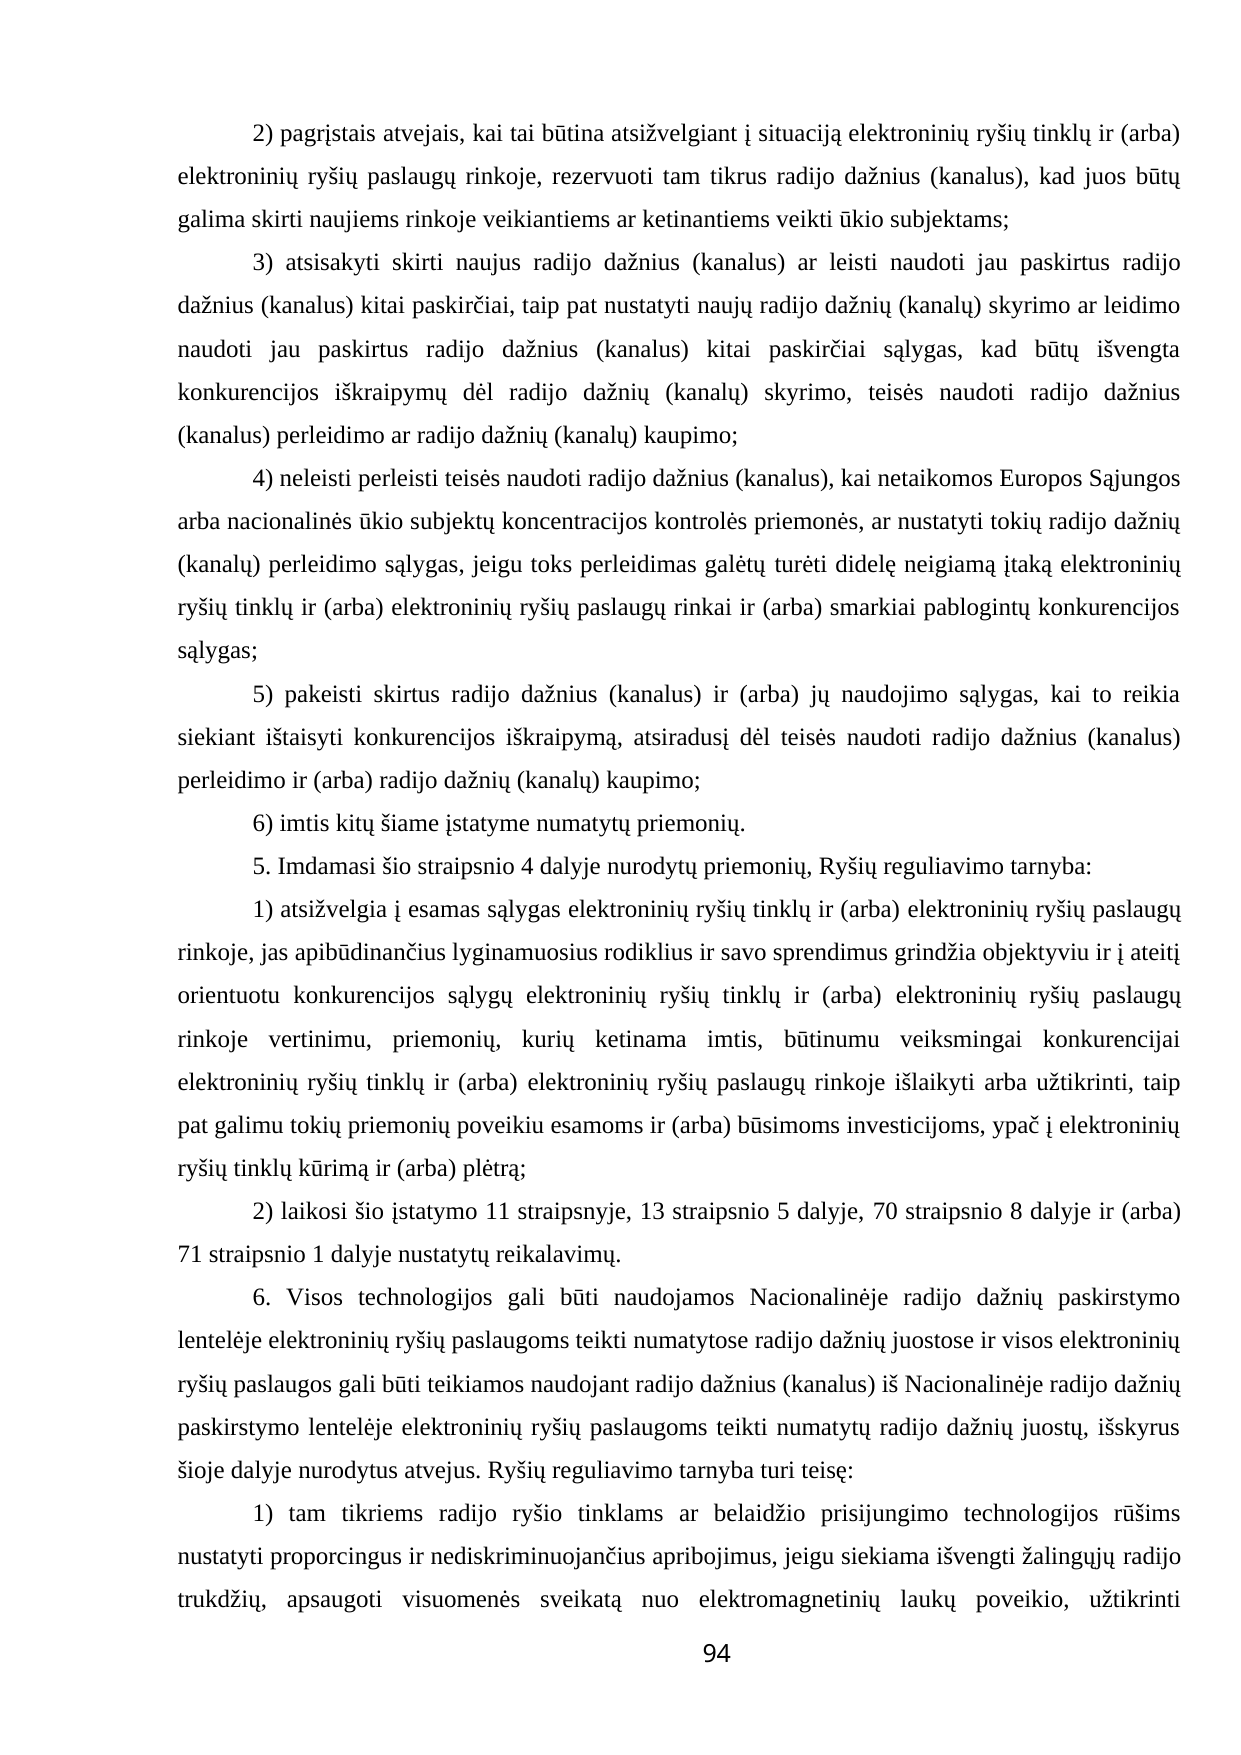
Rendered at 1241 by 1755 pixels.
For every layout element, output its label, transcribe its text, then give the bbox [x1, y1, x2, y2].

text 2) pagrįstais atvejais, kai tai būtina atsižvelgiant į situaciją elektroninių ryšių tinklų ir (arba) elektroninių ryšių paslaugų rinkoje, rezervuoti tam tikrus radijo dažnius (kanalus), kad juos būtų galima skirti naujiems rinkoje veikiantiems ar ketinantiems veikti ūkio subjektams; [177, 118, 1181, 233]
text 2) laikosi šio įstatymo 11 straipsnyje, 13 straipsnio 5 dalyje, 70 straipsnio 8 dalyje ir (arba) 71 straipsnio 1 dalyje nustatytų reikalavimų. [177, 1196, 1181, 1268]
text 4) neleisti perleisti teisės naudoti radijo dažnius (kanalus), kai netaikomos Europos Sąjungos arba nacionalinės ūkio subjektų koncentracijos kontrolės priemonės, ar nustatyti tokių radijo dažnių (kanalų) perleidimo sąlygas, jeigu toks perleidimas galėtų turėti didelę neigiamą įtaką elektroninių ryšių tinklų ir (arba) elektroninių ryšių paslaugų rinkai ir (arba) smarkiai pablogintų konkurencijos sąlygas; [177, 463, 1181, 664]
text 6) imtis kitų šiame įstatyme numatytų priemonių. [177, 808, 1181, 837]
text 5. Imdamasi šio straipsnio 4 dalyje nurodytų priemonių, Ryšių reguliavimo tarnyba: [177, 851, 1181, 880]
text 3) atsisakyti skirti naujus radijo dažnius (kanalus) ar leisti naudoti jau paskirtus radijo dažnius (kanalus) kitai paskirčiai, taip pat nustatyti naujų radijo dažnių (kanalų) skyrimo ar leidimo naudoti jau paskirtus radijo dažnius (kanalus) kitai paskirčiai sąlygas, kad būtų išvengta konkurencijos iškraipymų dėl radijo dažnių (kanalų) skyrimo, teisės naudoti radijo dažnius (kanalus) perleidimo ar radijo dažnių (kanalų) kaupimo; [177, 247, 1181, 449]
text 6. Visos technologijos gali būti naudojamos Nacionalinėje radijo dažnių paskirstymo lentelėje elektroninių ryšių paslaugoms teikti numatytose radijo dažnių juostose ir visos elektroninių ryšių paslaugos gali būti teikiamos naudojant radijo dažnius (kanalus) iš Nacionalinėje radijo dažnių paskirstymo lentelėje elektroninių ryšių paslaugoms teikti numatytų radijo dažnių juostų, išskyrus šioje dalyje nurodytus atvejus. Ryšių reguliavimo tarnyba turi teisę: [177, 1282, 1181, 1484]
text 5) pakeisti skirtus radijo dažnius (kanalus) ir (arba) jų naudojimo sąlygas, kai to reikia siekiant ištaisyti konkurencijos iškraipymą, atsiradusį dėl teisės naudoti radijo dažnius (kanalus) perleidimo ir (arba) radijo dažnių (kanalų) kaupimo; [177, 679, 1181, 794]
text 1) atsižvelgia į esamas sąlygas elektroninių ryšių tinklų ir (arba) elektroninių ryšių paslaugų rinkoje, jas apibūdinančius lyginamuosius rodiklius ir savo sprendimus grindžia objektyviu ir į ateitį orientuotu konkurencijos sąlygų elektroninių ryšių tinklų ir (arba) elektroninių ryšių paslaugų rinkoje vertinimu, priemonių, kurių ketinama imtis, būtinumu veiksmingai konkurencijai elektroninių ryšių tinklų ir (arba) elektroninių ryšių paslaugų rinkoje išlaikyti arba užtikrinti, taip pat galimu tokių priemonių poveikiu esamoms ir (arba) būsimoms investicijoms, ypač į elektroninių ryšių tinklų kūrimą ir (arba) plėtrą; [177, 894, 1181, 1182]
text 1) tam tikriems radijo ryšio tinklams ar belaidžio prisijungimo technologijos rūšims nustatyti proporcingus ir nediskriminuojančius apribojimus, jeigu siekiama išvengti žalingųjų radijo trukdžių, apsaugoti visuomenės sveikatą nuo elektromagnetinių laukų poveikio, užtikrinti [177, 1498, 1181, 1613]
